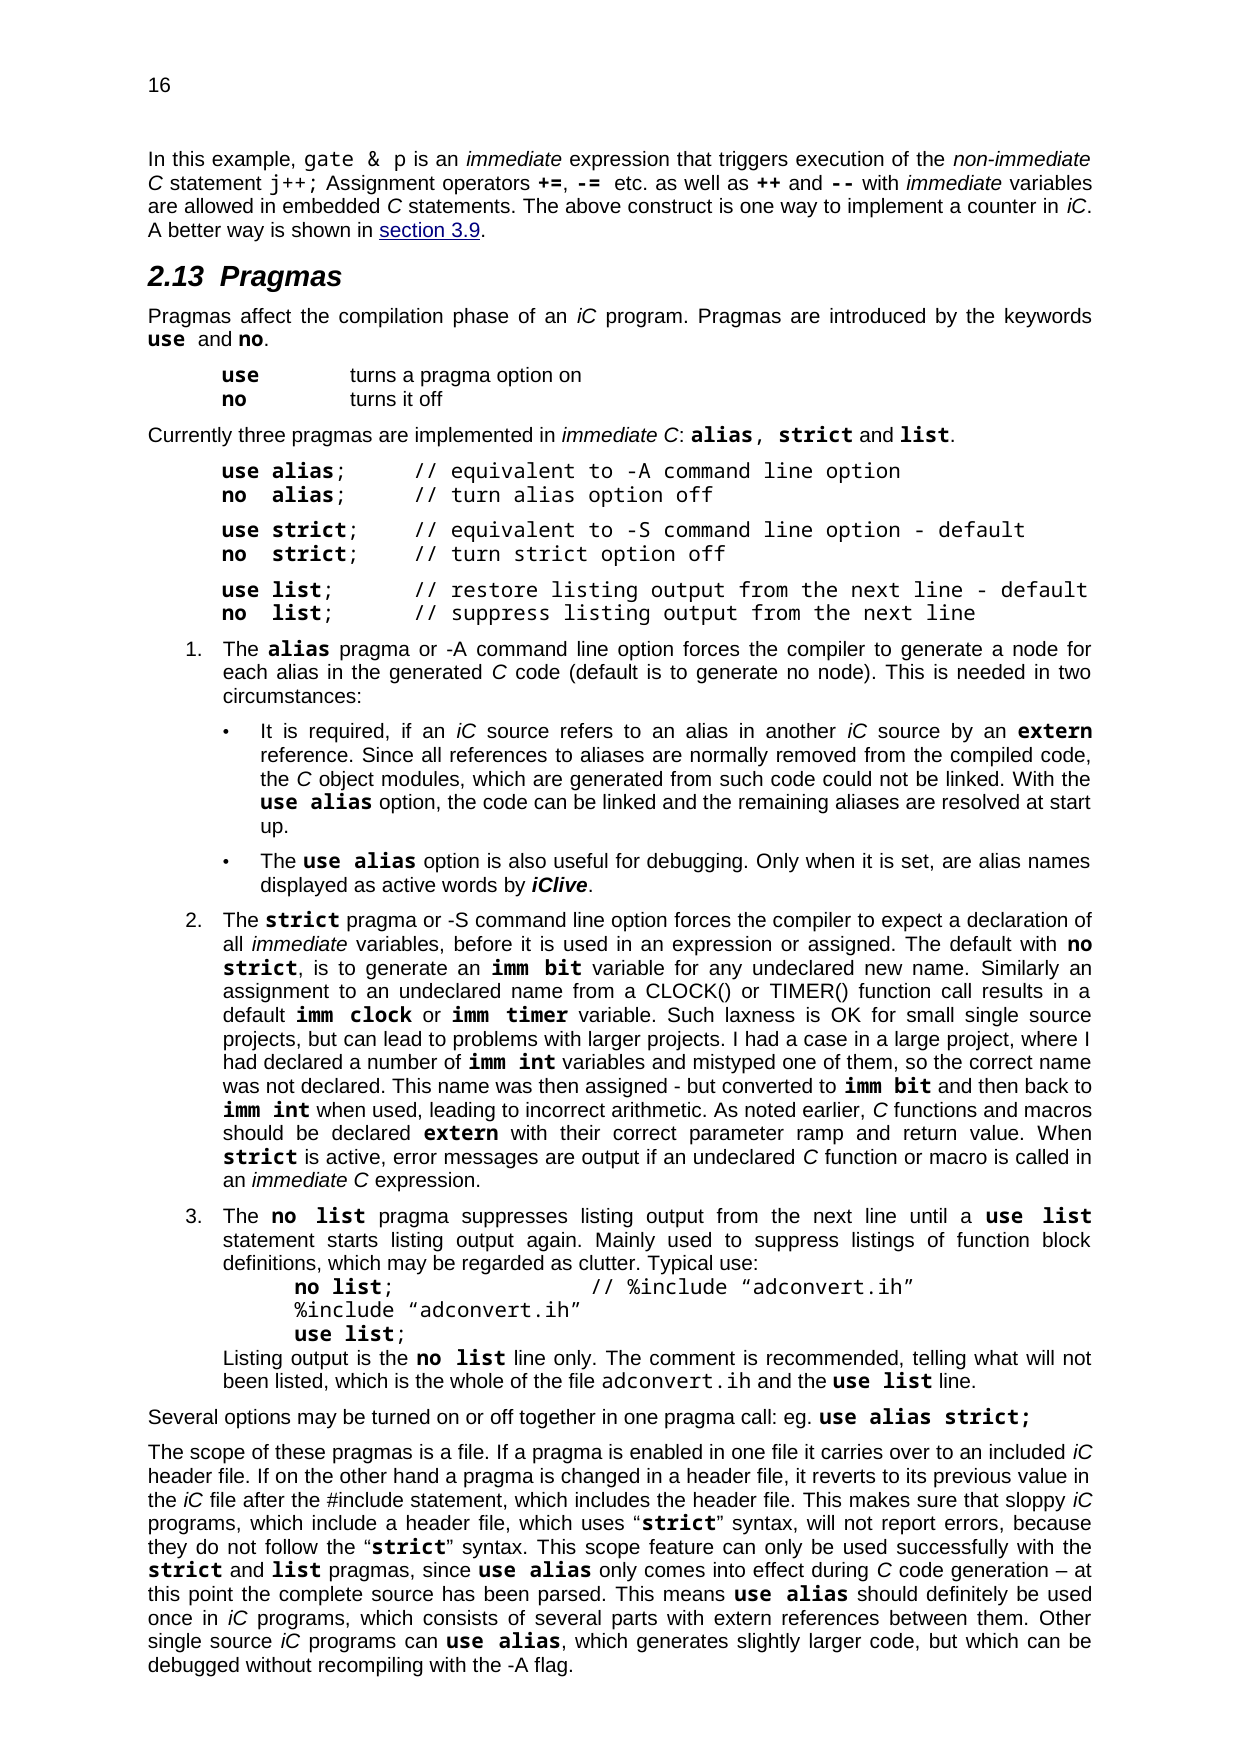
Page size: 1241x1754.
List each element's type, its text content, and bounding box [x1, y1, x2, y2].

text use alias; // equivalent to -A command line option no alias; // turn alias option off [222, 460, 1092, 507]
list It is required, if an iC source refers to an alias in another iC source by an extern reference. Since all references to aliases are normally removed from the compiled code, the C object modules, which are generated from such code could not be linked. With the use alias option, the code can be linked and the remaining aliases are resolved at start up. [223, 720, 1092, 838]
text use strict; // equivalent to -S command line option - default no strict; // turn strict option off [222, 519, 1092, 566]
list The alias pragma or -A command line option forces the compiler to generate a node for each alias in the generated C code (default is to generate no node). This is needed in two circumstances: [185, 637, 1092, 708]
text Currently three pragmas are implemented in immediate C: alias, strict and list. [148, 424, 1092, 447]
text Several options may be turned on or off together in one pragma call: eg. use alias strict; [148, 1405, 1092, 1429]
text use turns a pragma option on no turns it off [222, 364, 1092, 411]
list The strict pragma or -S command line option forces the compiler to expect a declaration of all immediate variables, before it is used in an expression or assigned. The default with no strict, is to generate an imm bit variable for any undeclared new name. Similarly an assignment to an undeclared name from a CLOCK() or TIMER() function call results in a default imm clock or imm timer variable. Such laxness is OK for small single source projects, but can lead to problems with larger projects. I had a case in a large project, where I had declared a number of imm int variables and mistyped one of them, so the correct name was not declared. This name was then assigned - but converted to imm bit and then back to imm int when used, leading to incorrect arithmetic. As noted earlier, C functions and macros should be declared extern with their correct parameter ramp and return value. When strict is active, error messages are output if an undeclared C function or macro is called in an immediate C expression. [185, 909, 1092, 1193]
text Pragmas affect the compilation phase of an iC program. Pragmas are introduced by the keywords use and no. [148, 304, 1092, 352]
text use list; // restore listing output from the next line - default no list; // suppress listing output from the next line [222, 578, 1092, 625]
text In this example, gate & p is an immediate expression that triggers execution of the non-immediate C statement j++; Assignment operators +=, -= etc. as well as ++ and -- with immediate variables are allowed in embedded C statements. The above construct is one way to implement a counter in iC. A better way is shown in section 3.9. [148, 148, 1092, 242]
subtitle Pragmas [148, 260, 1092, 292]
list The use alias option is also useful for debugging. Only when it is set, are alias names displayed as active words by iClive. [223, 850, 1092, 897]
list The no list pragma suppresses listing output from the next line until a use list statement starts listing output again. Mainly used to suppress listings of function block definitions, which may be regarded as clutter. Typical use: no list; // %include “adconvert.ih” %include “adconvert.ih” use list; Listing output is the no list line only. The comment is recommended, telling what will not been listed, which is the whole of the file adconvert.ih and the use list line. [185, 1204, 1092, 1394]
text The scope of these pragmas is a file. If a pragma is enabled in one file it carries over to an included iC header file. If on the other hand a pragma is changed in a header file, it reverts to its previous value in the iC file after the #include statement, which includes the header file. This makes sure that sloppy iC programs, which include a header file, which uses “strict” syntax, will not report errors, because they do not follow the “strict” syntax. This scope feature can only be used successfully with the strict and list pragmas, since use alias only comes into effect during C code generation – at this point the complete source has been parsed. This means use alias should definitely be used once in iC programs, which consists of several parts with extern references between them. Other single source iC programs can use alias, which generates slightly larger code, but which can be debugged without recompiling with the -A flag. [148, 1441, 1092, 1677]
